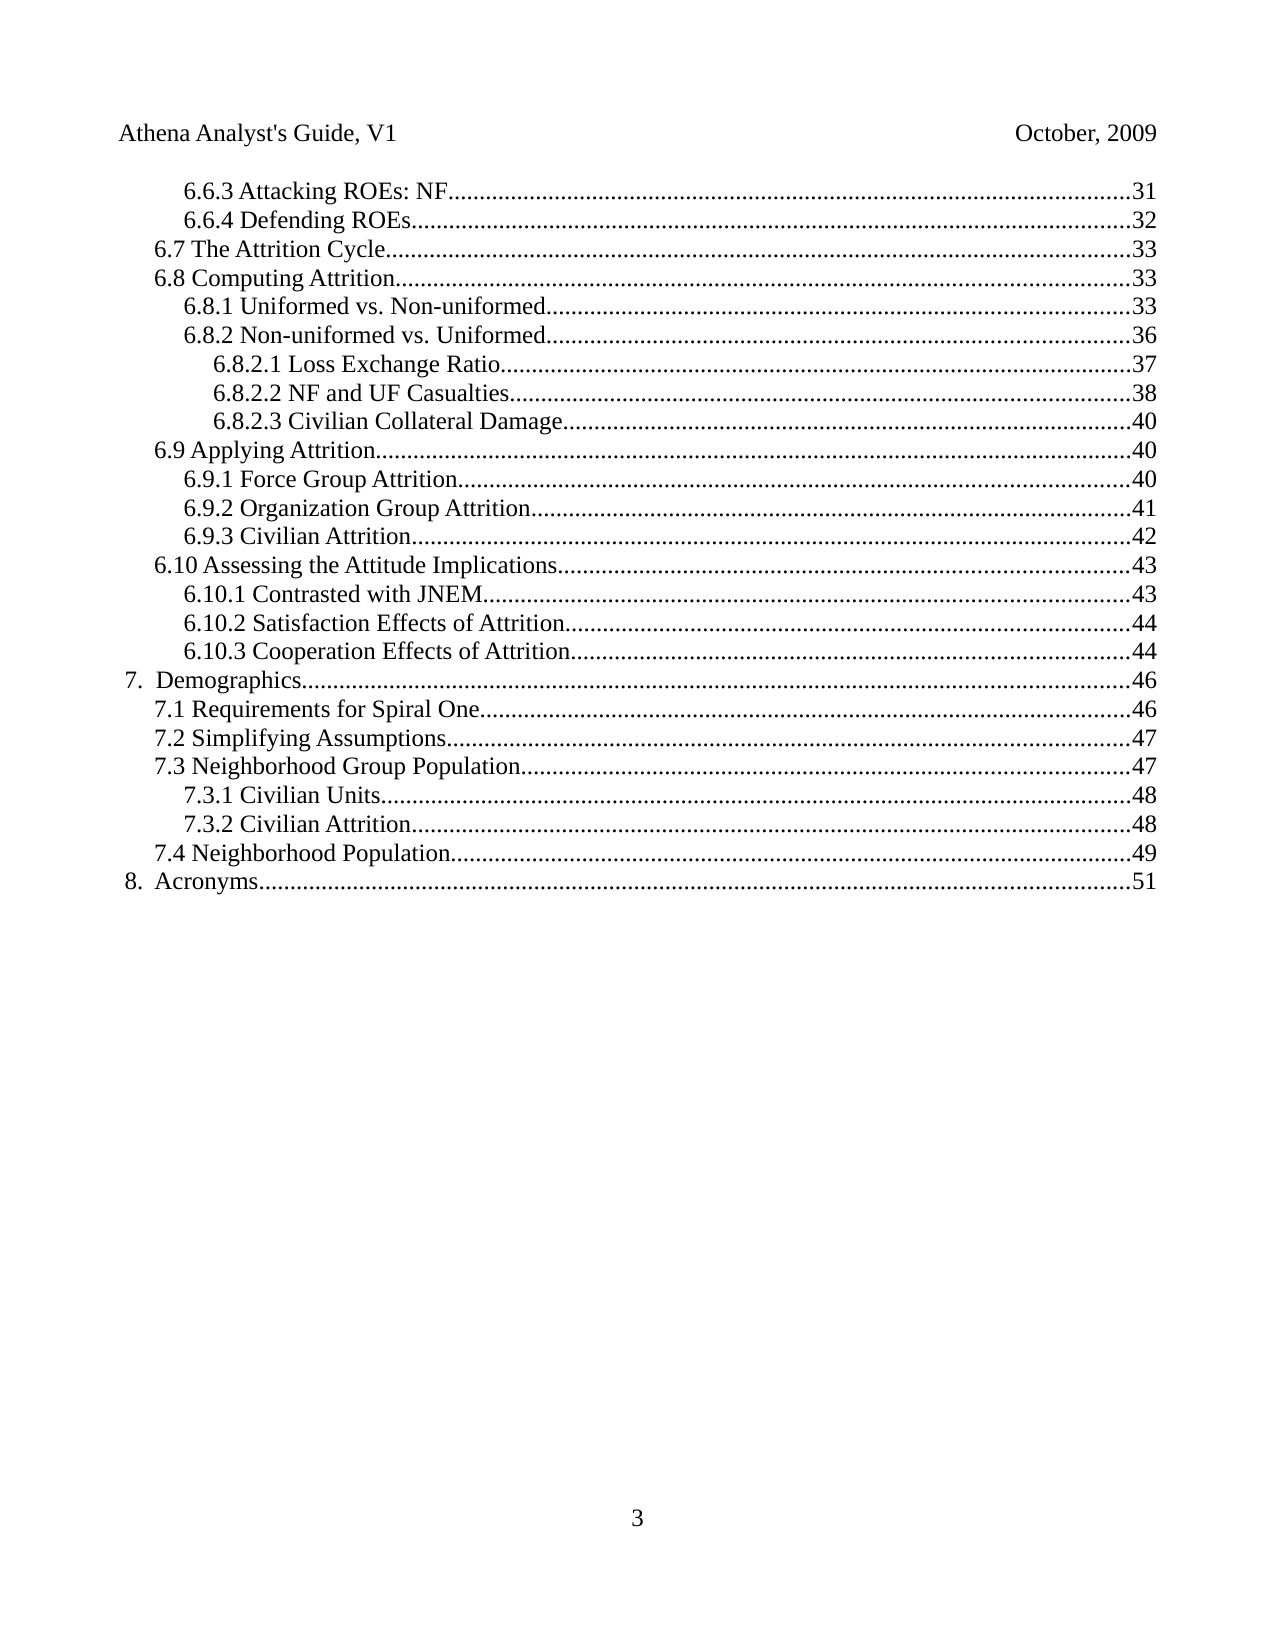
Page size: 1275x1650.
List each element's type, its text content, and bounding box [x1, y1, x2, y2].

text 6.8.1 Uniformed vs. Non-uniformed 33 [177, 291, 1157, 320]
text 6.10.2 Satisfaction Effects of Attrition 44 [177, 608, 1157, 636]
text 6.9.1 Force Group Attrition 40 [177, 464, 1157, 493]
text 7.3.2 Civilian Attrition 48 [177, 809, 1157, 838]
text 7.2 Simplifying Assumptions 47 [148, 723, 1157, 751]
text 6.10 Assessing the Attitude Implications 43 [148, 550, 1157, 579]
text 6.10.1 Contrasted with JNEM 43 [177, 579, 1157, 608]
text 6.10.3 Cooperation Effects of Attrition 44 [177, 636, 1157, 665]
text 6.9.3 Civilian Attrition 42 [177, 521, 1157, 550]
text 6.8 Computing Attrition 33 [148, 263, 1157, 291]
text 6.8.2.2 NF and UF Casualties 38 [207, 378, 1157, 406]
text 7.1 Requirements for Spiral One 46 [148, 694, 1157, 723]
text 6.8.2.3 Civilian Collateral Damage 40 [207, 406, 1157, 435]
text 8. Acronyms 51 [118, 866, 1157, 895]
text 6.6.3 Attacking ROEs: NF 31 [177, 176, 1157, 205]
text 6.6.4 Defending ROEs 32 [177, 205, 1157, 234]
text 7.4 Neighborhood Population 49 [148, 838, 1157, 866]
text 6.9.2 Organization Group Attrition 41 [177, 493, 1157, 521]
text 6.8.2 Non-uniformed vs. Uniformed 36 [177, 320, 1157, 349]
text 6.7 The Attrition Cycle 33 [148, 234, 1157, 263]
text 6.8.2.1 Loss Exchange Ratio 37 [207, 349, 1157, 378]
text 7.3.1 Civilian Units 48 [177, 780, 1157, 809]
text 7.3 Neighborhood Group Population 47 [148, 751, 1157, 780]
text 6.9 Applying Attrition 40 [148, 435, 1157, 464]
text 7. Demographics 46 [118, 665, 1157, 694]
